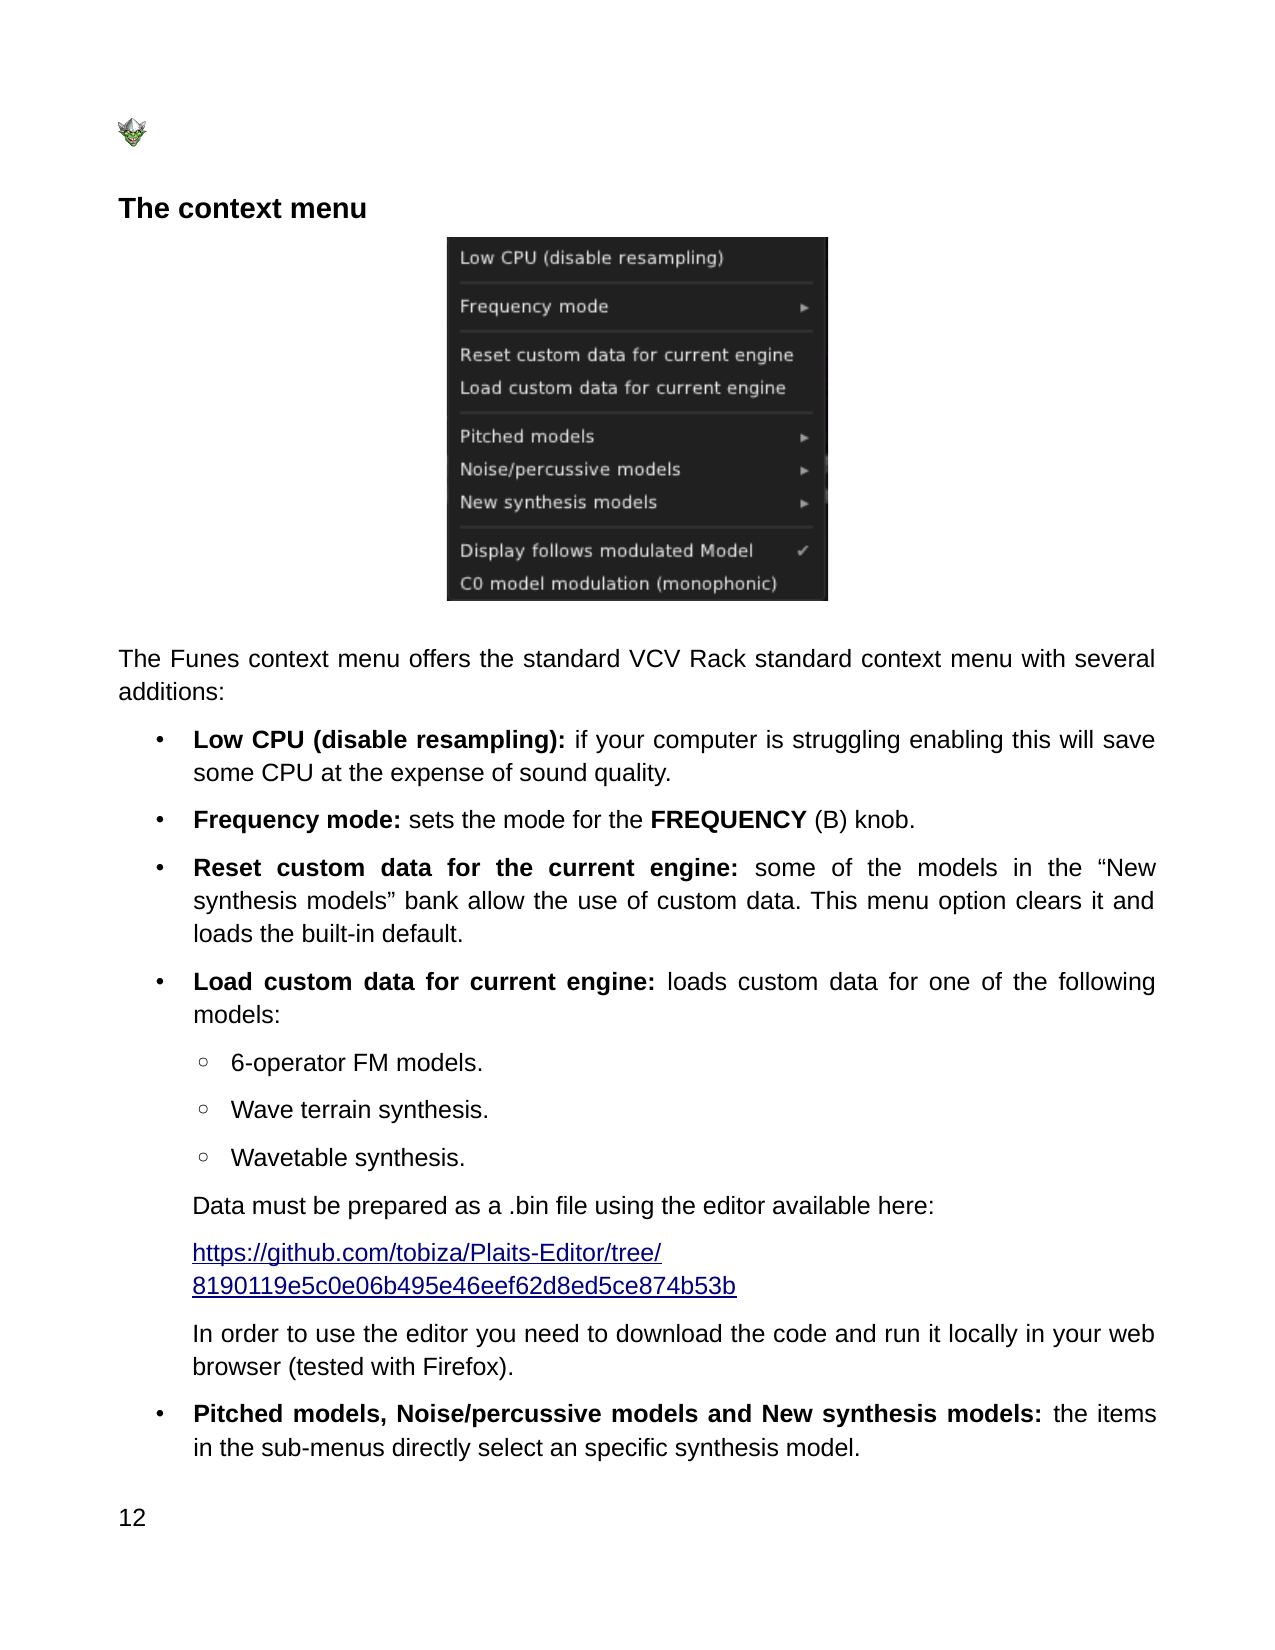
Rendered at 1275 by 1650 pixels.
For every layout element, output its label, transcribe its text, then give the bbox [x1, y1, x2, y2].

list Load custom data for current engine: loads custom data for one of the following models: [156, 967, 1157, 1029]
text The Funes context menu offers the standard VCV Rack standard context menu with several additions: [118, 545, 1157, 706]
subtitle The context menu [118, 191, 1157, 224]
list 6-operator FM models. [193, 1047, 1157, 1076]
text https://github.com/tobiza/Plaits-Editor/tree/8190119e5c0e06b495e46eef62d8ed5ce874b53b [192, 1238, 1157, 1300]
list Low CPU (disable resampling): if your computer is struggling enabling this will save some CPU at the expense of sound quality. [156, 724, 1157, 786]
list Wave terrain synthesis. [193, 1095, 1157, 1124]
list Wavetable synthesis. [193, 1143, 1157, 1172]
list Reset custom data for the current engine: some of the models in the “New synthesis models” bank allow the use of custom data. This menu option clears it and loads the built-in default. [156, 853, 1157, 948]
list Frequency mode: sets the mode for the FREQUENCY (B) knob. [156, 805, 1157, 834]
picture [446, 237, 829, 601]
list Pitched models, Noise/percussive models and New synthesis models: the items in the sub-menus directly select an specific synthesis model. [156, 1399, 1157, 1461]
text In order to use the editor you need to download the code and run it locally in your web browser (tested with Firefox). [192, 1319, 1157, 1381]
text Data must be prepared as a .bin file using the editor available here: [192, 1191, 1157, 1219]
